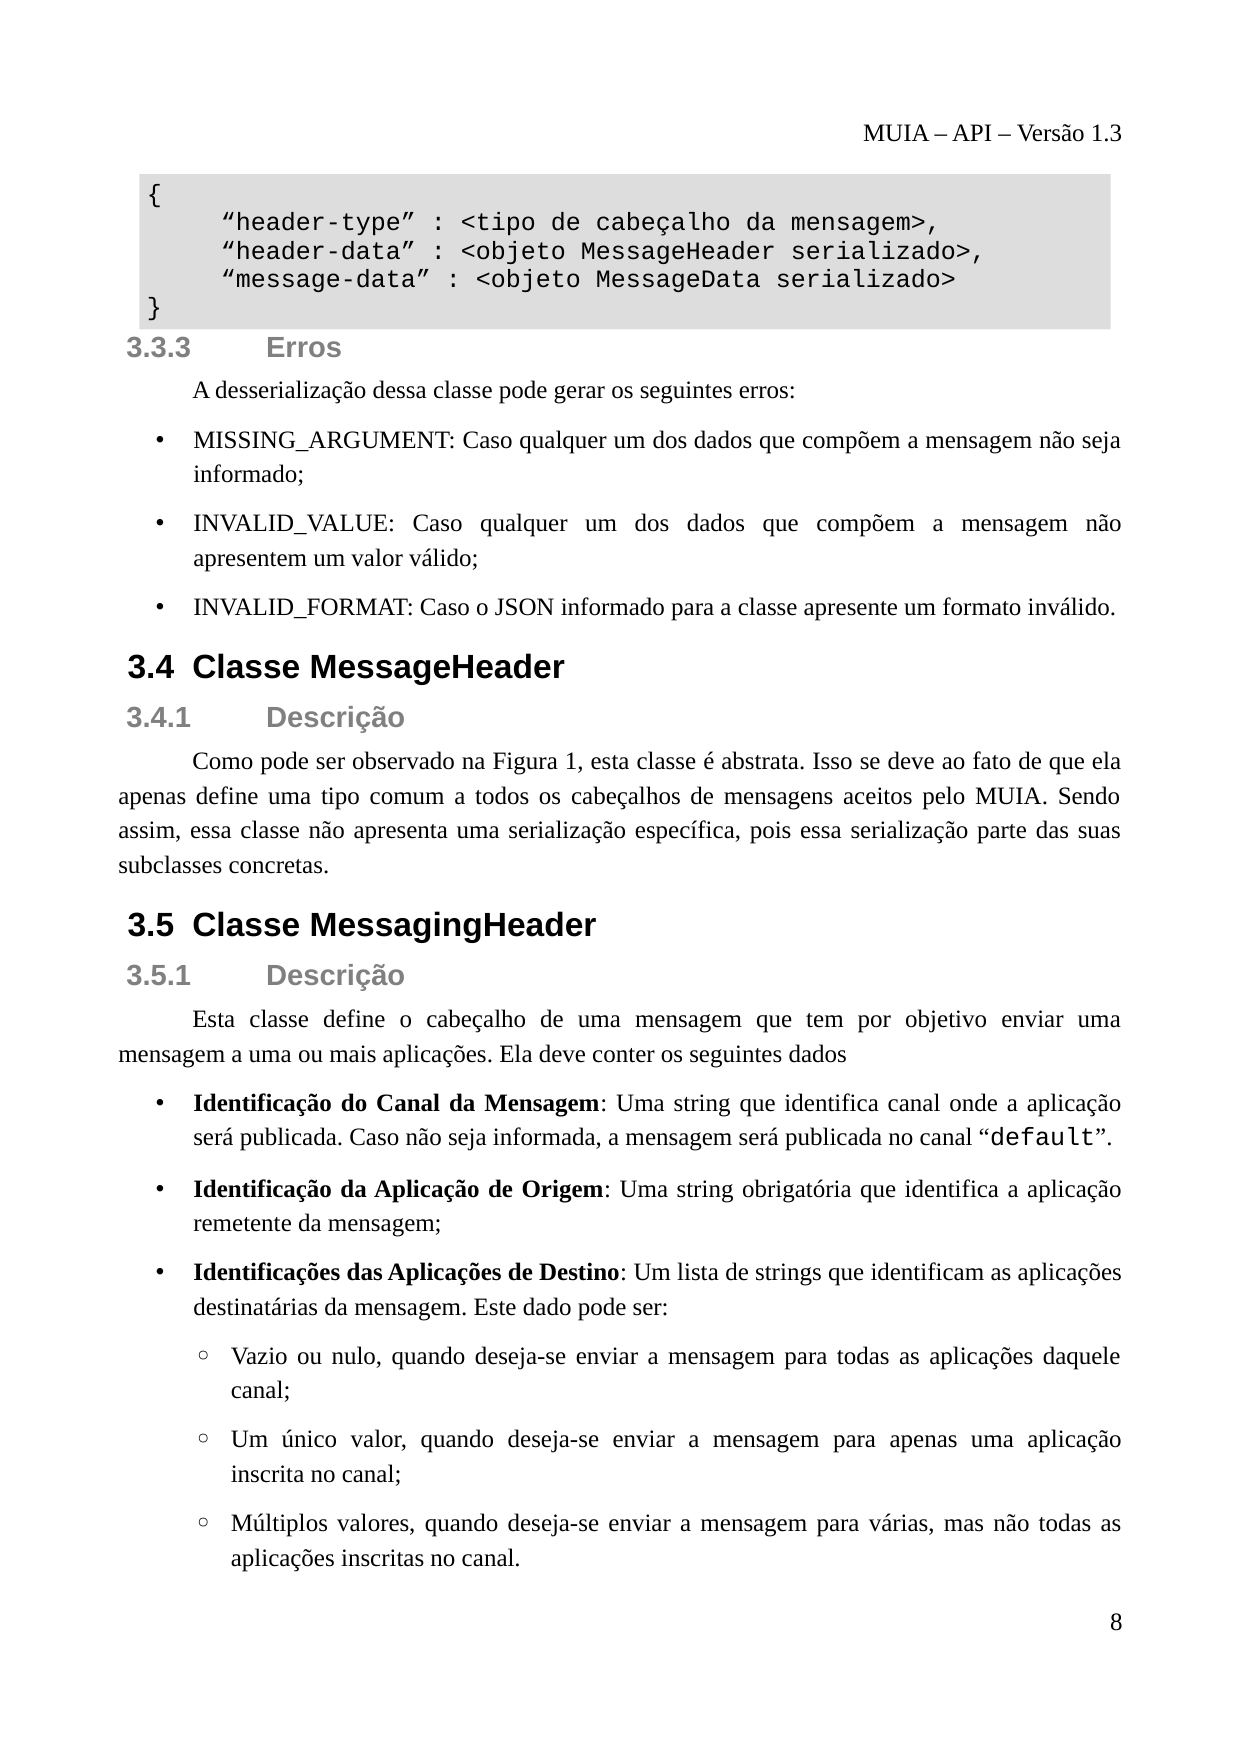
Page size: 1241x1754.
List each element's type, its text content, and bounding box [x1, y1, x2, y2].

list INVALID_FORMAT: Caso o JSON informado para a classe apresente um formato inválido. [156, 592, 1122, 621]
text Como pode ser observado na Figura 1, esta classe é abstrata. Isso se deve ao fato de que ela apenas define uma tipo comum a todos os cabeçalhos de mensagens aceitos pelo MUIA. Sendo assim, essa classe não apresenta uma serialização específica, pois essa serialização parte das suas subclasses concretas. [118, 746, 1122, 878]
list Identificação da Aplicação de Origem: Uma string obrigatória que identifica a aplicação remetente da mensagem; [156, 1174, 1122, 1237]
text A desserialização dessa classe pode gerar os seguintes erros: [118, 376, 1122, 404]
list MISSING_ARGUMENT: Caso qualquer um dos dados que compõem a mensagem não seja informado; [156, 425, 1122, 488]
subtitle Descrição [118, 958, 1122, 992]
list Um único valor, quando deseja-se enviar a mensagem para apenas uma aplicação inscrita no canal; [193, 1424, 1122, 1488]
subtitle Erros [118, 176, 1122, 363]
list INVALID_VALUE: Caso qualquer um dos dados que compõem a mensagem não apresentem um valor válido; [156, 508, 1122, 571]
text Esta classe define o cabeçalho de uma mensagem que tem por objetivo enviar uma mensagem a uma ou mais aplicações. Ela deve conter os seguintes dados [118, 1004, 1122, 1068]
subtitle Classe MessagingHeader [118, 905, 1122, 944]
list Múltiplos valores, quando deseja-se enviar a mensagem para várias, mas não todas as aplicações inscritas no canal. [193, 1508, 1122, 1571]
list Identificações das Aplicações de Destino: Um lista de strings que identificam as aplicações destinatárias da mensagem. Este dado pode ser: [156, 1257, 1122, 1321]
list Vazio ou nulo, quando deseja-se enviar a mensagem para todas as aplicações daquele canal; [193, 1341, 1122, 1404]
subtitle Classe MessageHeader [118, 647, 1122, 686]
subtitle Descrição [118, 700, 1122, 734]
list Identificação do Canal da Mensagem: Uma string que identifica canal onde a aplicação será publicada. Caso não seja informada, a mensagem será publicada no canal “default”. [156, 1088, 1122, 1153]
